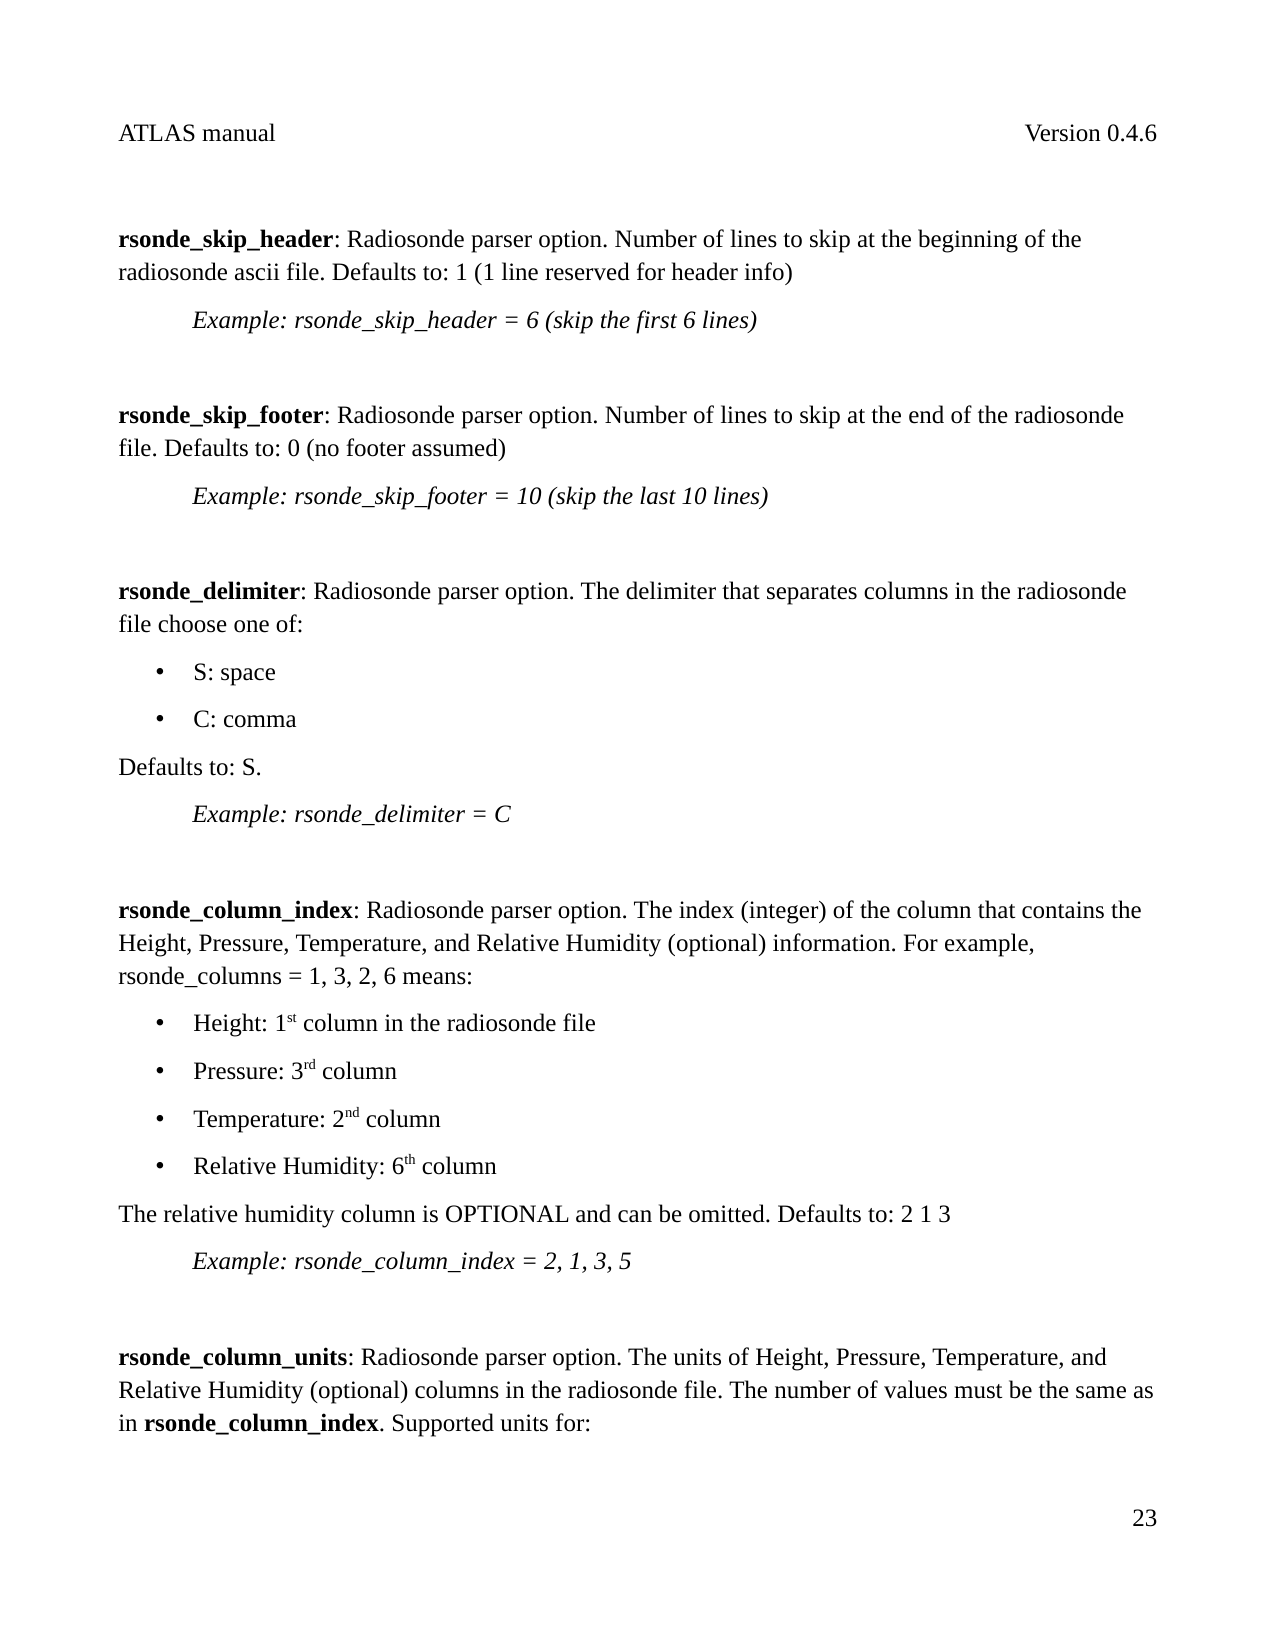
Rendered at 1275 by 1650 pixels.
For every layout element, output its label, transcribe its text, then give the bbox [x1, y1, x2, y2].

text The relative humidity column is OPTIONAL and can be omitted. Defaults to: 2 1 3 [118, 1199, 1157, 1228]
list Pressure: 3rd column [156, 1056, 1157, 1085]
text Example: rsonde_skip_footer = 10 (skip the last 10 lines) [118, 481, 1157, 510]
text rsonde_skip_footer: Radiosonde parser option. Number of lines to skip at the end of the radiosonde file. Defaults to: 0 (no footer assumed) [118, 400, 1157, 462]
list C: comma [156, 704, 1157, 733]
text rsonde_column_index: Radiosonde parser option. The index (integer) of the column that contains the Height, Pressure, Temperature, and Relative Humidity (optional) information. For example, rsonde_columns = 1, 3, 2, 6 means: [118, 895, 1157, 989]
text Defaults to: S. [118, 752, 1157, 781]
list S: space [156, 657, 1157, 686]
text Example: rsonde_delimiter = C [118, 799, 1157, 828]
list Height: 1st column in the radiosonde file [156, 1008, 1157, 1037]
text rsonde_delimiter: Radiosonde parser option. The delimiter that separates columns in the radiosonde file choose one of: [118, 576, 1157, 638]
text rsonde_column_units: Radiosonde parser option. The units of Height, Pressure, Temperature, and Relative Humidity (optional) columns in the radiosonde file. The number of values must be the same as in rsonde_column_index. Supported units for: [118, 1342, 1157, 1436]
text Example: rsonde_column_index = 2, 1, 3, 5 [118, 1246, 1157, 1275]
text Example: rsonde_skip_header = 6 (skip the first 6 lines) [118, 305, 1157, 334]
list Temperature: 2nd column [156, 1104, 1157, 1132]
text rsonde_skip_header: Radiosonde parser option. Number of lines to skip at the beginning of the radiosonde ascii file. Defaults to: 1 (1 line reserved for header info) [118, 224, 1157, 286]
list Relative Humidity: 6th column [156, 1151, 1157, 1180]
